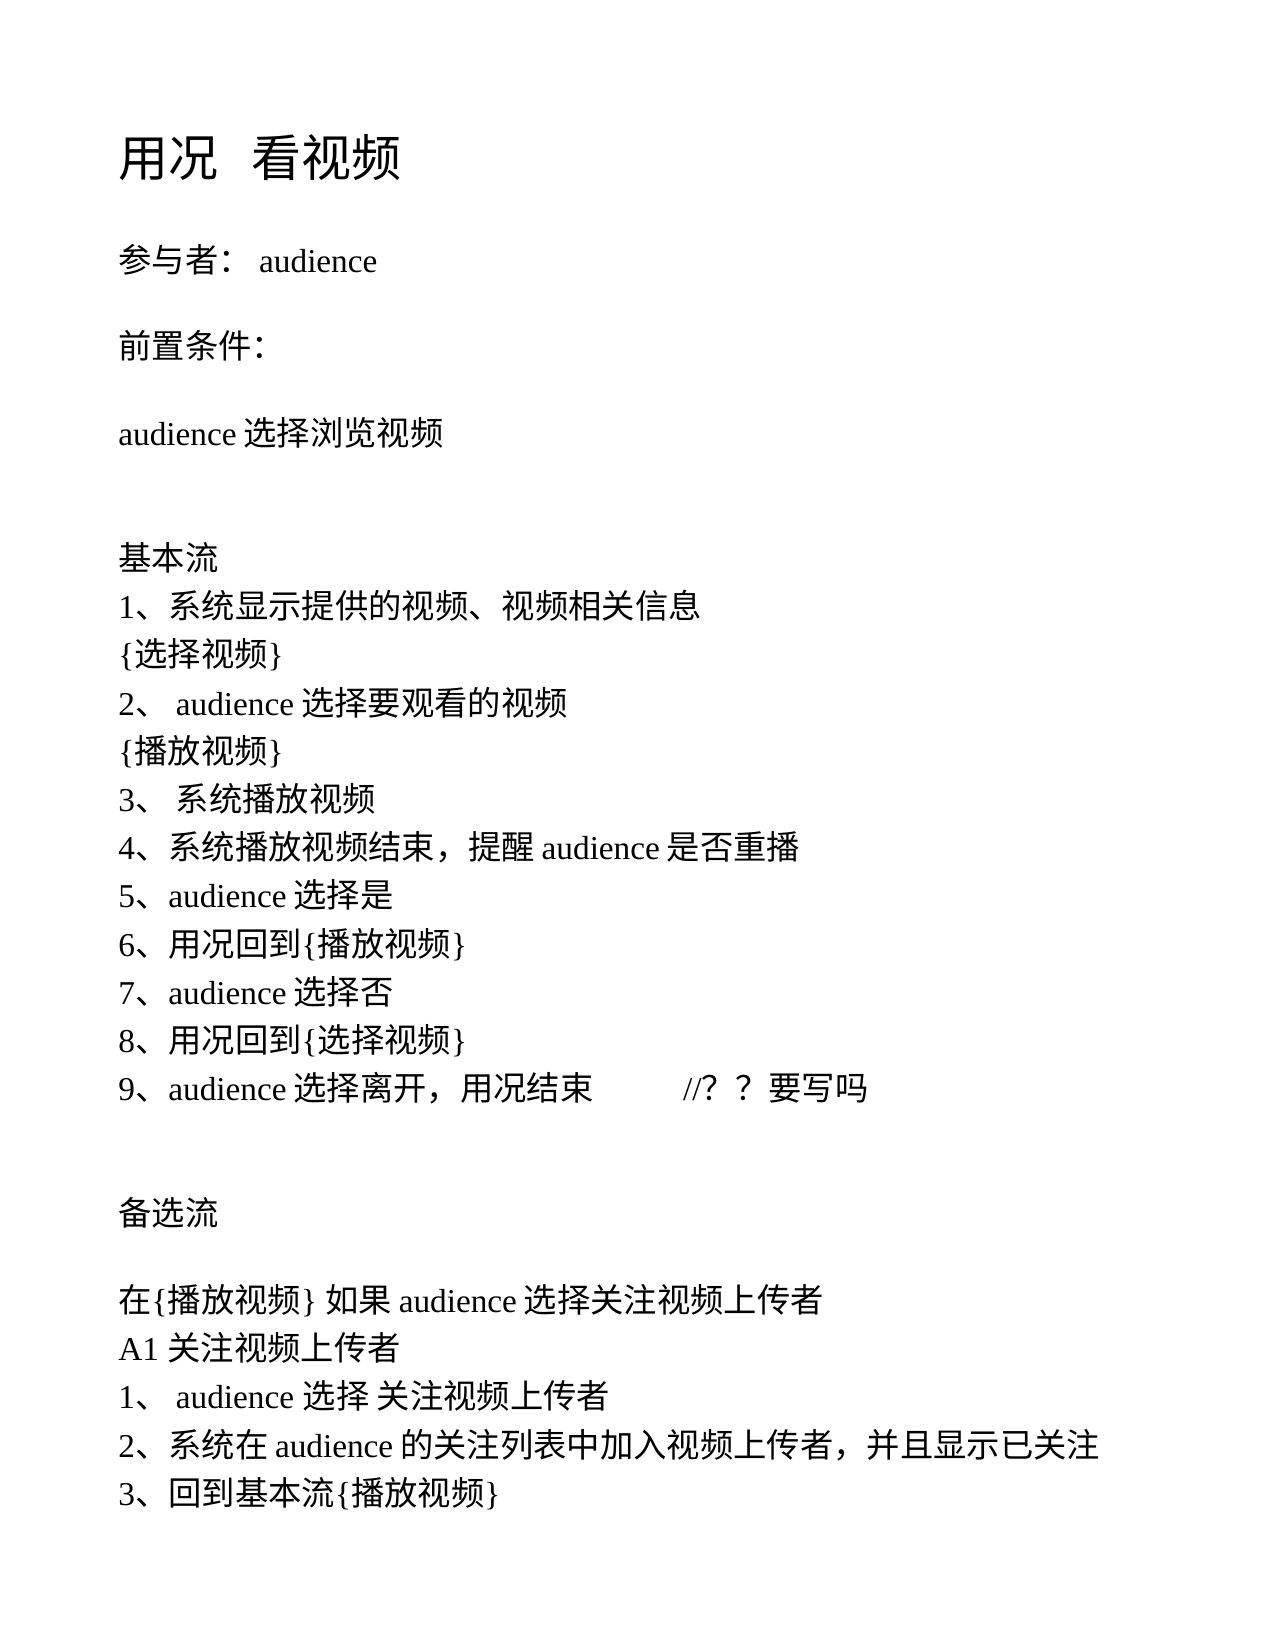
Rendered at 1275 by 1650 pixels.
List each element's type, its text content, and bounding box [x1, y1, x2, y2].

text 在{播放视频} 如果audience选择关注视频上传者 [118, 1274, 1157, 1322]
text 7、audience选择否 [118, 966, 1157, 1014]
text 备选流 [118, 1187, 1157, 1235]
text 8、用况回到{选择视频} [118, 1014, 1157, 1062]
text 4、系统播放视频结束，提醒audience是否重播 [118, 821, 1157, 869]
text 6、用况回到{播放视频} [118, 917, 1157, 966]
text {选择视频} [118, 628, 1157, 676]
text audience选择浏览视频 [118, 407, 1157, 455]
text 前置条件： [118, 320, 1157, 368]
text 3、回到基本流{播放视频} [118, 1467, 1157, 1515]
text 5、audience选择是 [118, 869, 1157, 917]
text 1、 audience 选择 关注视频上传者 [118, 1370, 1157, 1418]
text 2、系统在audience的关注列表中加入视频上传者，并且显示已关注 [118, 1418, 1157, 1467]
text 用况 看视频 [118, 118, 1157, 191]
text 1、系统显示提供的视频、视频相关信息 [118, 580, 1157, 628]
text 2、 audience选择要观看的视频 [118, 676, 1157, 724]
text 3、 系统播放视频 [118, 773, 1157, 821]
text 9、audience选择离开，用况结束 //？？要写吗 [118, 1062, 1157, 1110]
text A1 关注视频上传者 [118, 1322, 1157, 1370]
text 参与者： audience [118, 234, 1157, 282]
text {播放视频} [118, 724, 1157, 773]
text 基本流 [118, 532, 1157, 580]
